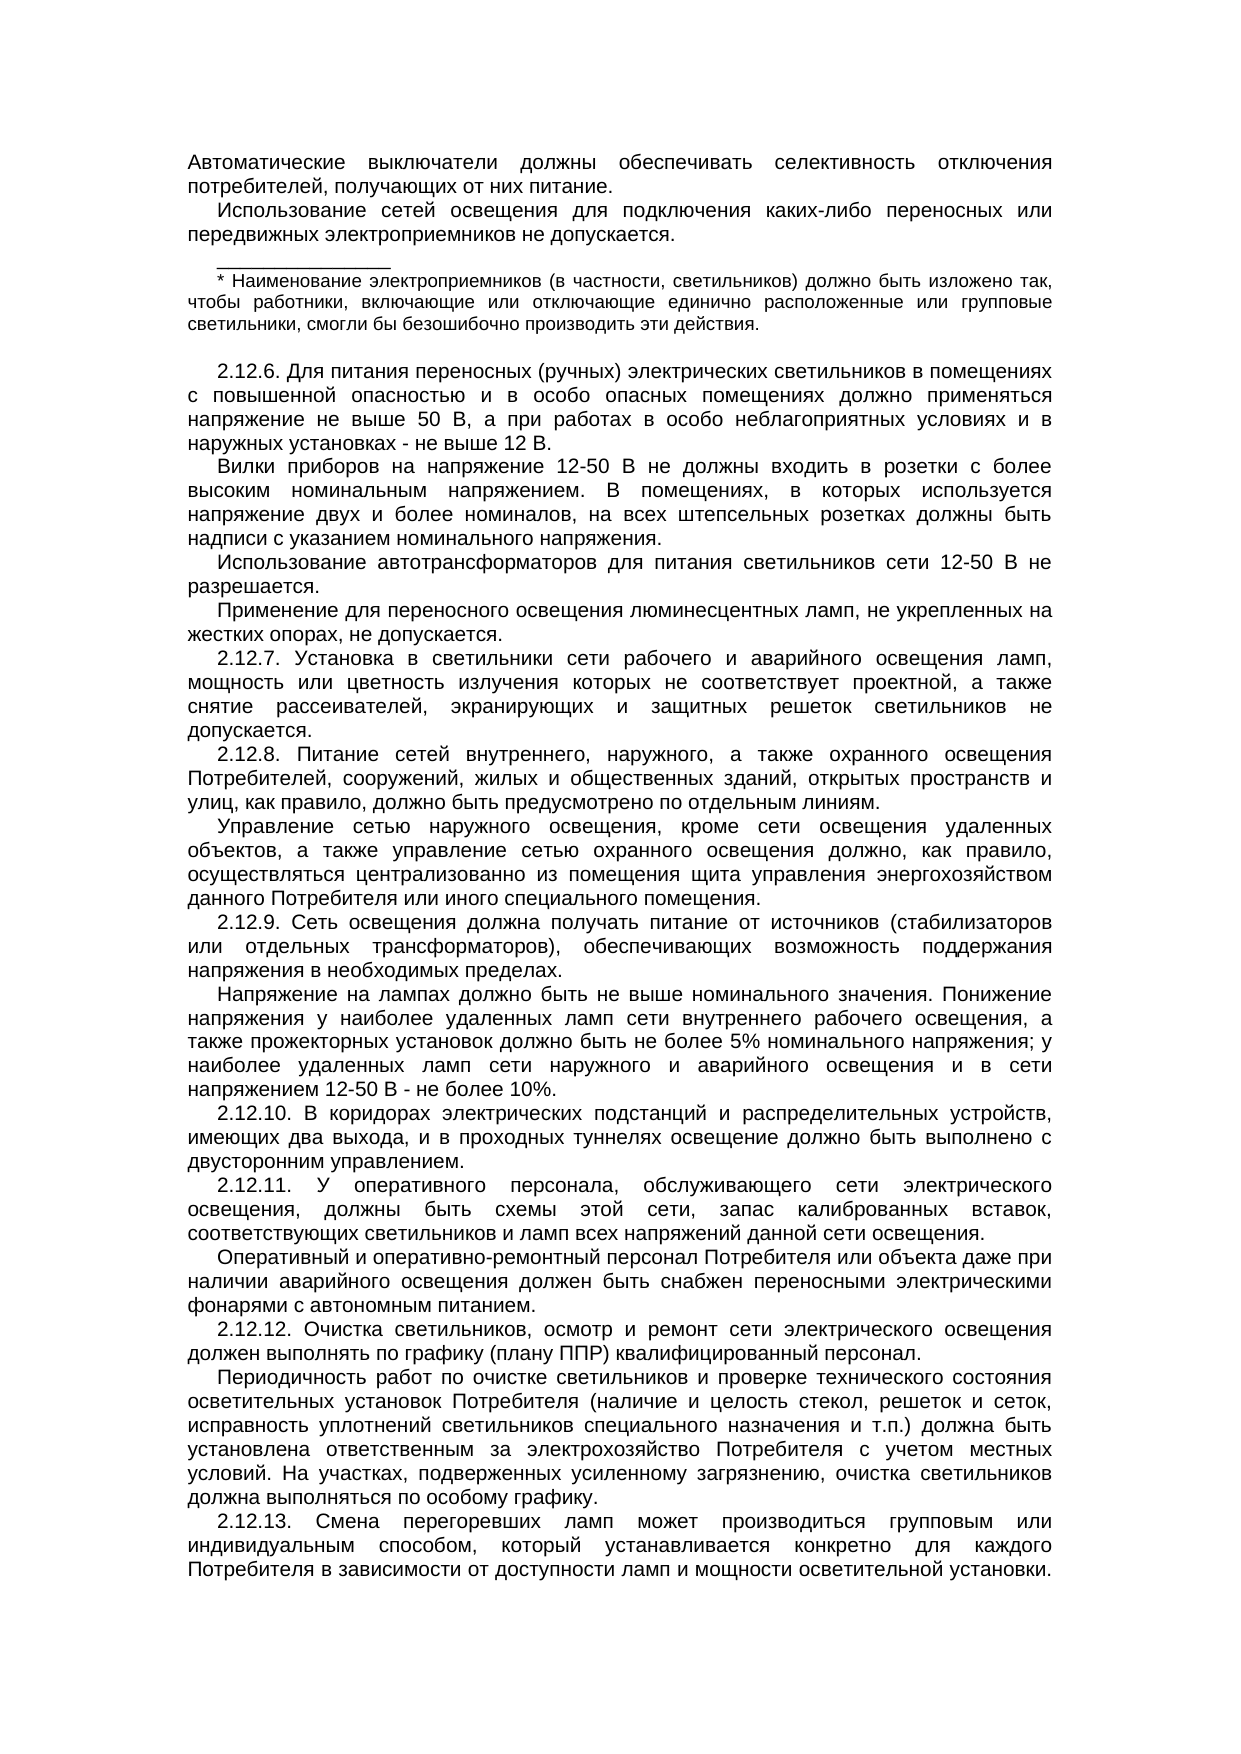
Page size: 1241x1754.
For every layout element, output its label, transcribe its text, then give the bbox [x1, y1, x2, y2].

text Использование автотрансформаторов для питания светильников сети 12-50 В не разрешается. [187, 550, 1053, 598]
text 2.12.6. Для питания переносных (ручных) электрических светильников в помещениях с повышенной опасностью и в особо опасных помещениях должно применяться напряжение не выше 50 В, а при работах в особо неблагоприятных условиях и в наружных установках - не выше 12 В. [187, 358, 1053, 454]
text _______________ [187, 246, 1053, 270]
text 2.12.10. В коридорах электрических подстанций и распределительных устройств, имеющих два выхода, и в проходных туннелях освещение должно быть выполнено с двусторонним управлением. [187, 1101, 1053, 1173]
text Управление сетью наружного освещения, кроме сети освещения удаленных объектов, а также управление сетью охранного освещения должно, как правило, осуществляться централизованно из помещения щита управления энергохозяйством данного Потребителя или иного специального помещения. [187, 814, 1053, 909]
text 2.12.12. Очистка светильников, осмотр и ремонт сети электрического освещения должен выполнять по графику (плану ППР) квалифицированный персонал. [187, 1317, 1053, 1365]
text Применение для переносного освещения люминесцентных ламп, не укрепленных на жестких опорах, не допускается. [187, 598, 1053, 646]
text * Наименование электроприемников (в частности, светильников) должно быть изложено так, чтобы работники, включающие или отключающие единично расположенные или групповые светильники, смогли бы безошибочно производить эти действия. [187, 270, 1053, 334]
text 2.12.8. Питание сетей внутреннего, наружного, а также охранного освещения Потребителей, сооружений, жилых и общественных зданий, открытых пространств и улиц, как правило, должно быть предусмотрено по отдельным линиям. [187, 742, 1053, 814]
text 2.12.11. У оперативного персонала, обслуживающего сети электрического освещения, должны быть схемы этой сети, запас калиброванных вставок, соответствующих светильников и ламп всех напряжений данной сети освещения. [187, 1173, 1053, 1245]
text Напряжение на лампах должно быть не выше номинального значения. Понижение напряжения у наиболее удаленных ламп сети внутреннего рабочего освещения, а также прожекторных установок должно быть не более 5% номинального напряжения; у наиболее удаленных ламп сети наружного и аварийного освещения и в сети напряжением 12-50 В - не более 10%. [187, 981, 1053, 1101]
text Периодичность работ по очистке светильников и проверке технического состояния осветительных установок Потребителя (наличие и целость стекол, решеток и сеток, исправность уплотнений светильников специального назначения и т.п.) должна быть установлена ответственным за электрохозяйство Потребителя с учетом местных условий. На участках, подверженных усиленному загрязнению, очистка светильников должна выполняться по особому графику. [187, 1365, 1053, 1508]
text 2.12.7. Установка в светильники сети рабочего и аварийного освещения ламп, мощность или цветность излучения которых не соответствует проектной, а также снятие рассеивателей, экранирующих и защитных решеток светильников не допускается. [187, 646, 1053, 742]
text Вилки приборов на напряжение 12-50 В не должны входить в розетки с более высоким номинальным напряжением. В помещениях, в которых используется напряжение двух и более номиналов, на всех штепсельных розетках должны быть надписи с указанием номинального напряжения. [187, 454, 1053, 550]
text 2.12.13. Смена перегоревших ламп может производиться групповым или индивидуальным способом, который устанавливается конкретно для каждого Потребителя в зависимости от доступности ламп и мощности осветительной установки. [187, 1508, 1053, 1580]
text Использование сетей освещения для подключения каких-либо переносных или передвижных электроприемников не допускается. [187, 198, 1053, 246]
text 2.12.9. Сеть освещения должна получать питание от источников (стабилизаторов или отдельных трансформаторов), обеспечивающих возможность поддержания напряжения в необходимых пределах. [187, 909, 1053, 981]
text Автоматические выключатели должны обеспечивать селективность отключения потребителей, получающих от них питание. [187, 150, 1053, 198]
text Оперативный и оперативно-ремонтный персонал Потребителя или объекта даже при наличии аварийного освещения должен быть снабжен переносными электрическими фонарями с автономным питанием. [187, 1245, 1053, 1317]
